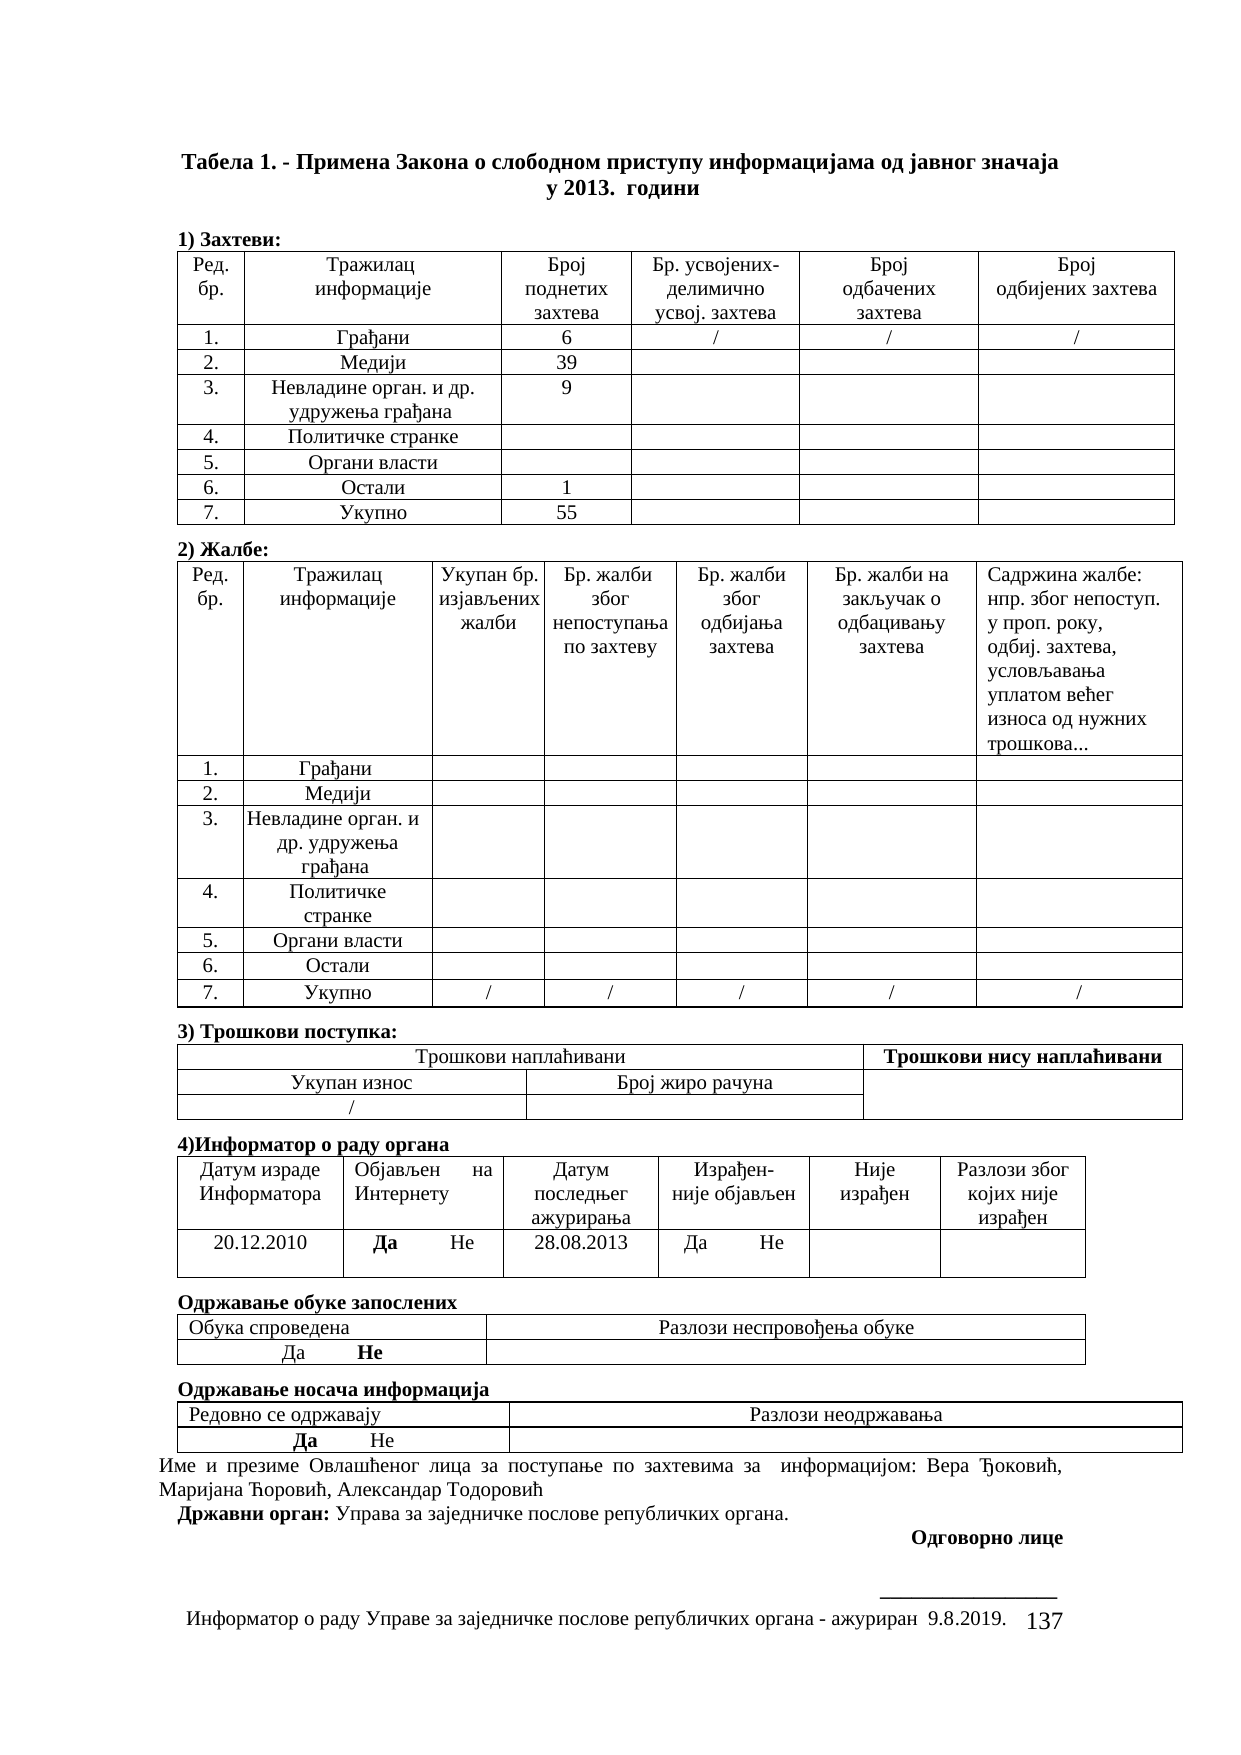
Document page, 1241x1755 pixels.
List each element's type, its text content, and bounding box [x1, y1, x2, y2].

table_cell [979, 450, 1174, 474]
table_cell [433, 953, 544, 979]
table_cell Oргани власти [244, 928, 432, 952]
text Одржавање носача информација [177, 1377, 1063, 1401]
table_cell [977, 756, 1182, 779]
table_cell [545, 756, 676, 779]
table_cell [433, 806, 544, 878]
table_cell [864, 1070, 1182, 1119]
table_cell 7. [178, 980, 243, 1006]
table_cell Грађани [245, 325, 501, 349]
table_cell [677, 928, 807, 952]
text 4)Информатор о раду органа [177, 1132, 1063, 1156]
table_cell [632, 500, 799, 524]
table_cell [808, 928, 976, 952]
table_cell 6. [178, 953, 243, 979]
table_cell [545, 806, 676, 878]
table_cell [810, 1230, 940, 1277]
table_cell [977, 781, 1182, 805]
table_cell [632, 375, 799, 423]
text Државни орган: Управа за заједничке послове републичких органа. [177, 1501, 1063, 1525]
table_header Тражилац информације [244, 562, 432, 754]
table_cell 4. [178, 879, 243, 927]
table_cell Невладине орган. и др. удружења грађана [245, 375, 501, 423]
table_header Ред. бр. [178, 562, 243, 754]
text 1) Захтеви: [177, 227, 1063, 251]
table_cell [510, 1428, 1182, 1452]
table_header Разлози због којих није израђен [941, 1157, 1085, 1229]
table_cell [433, 756, 544, 779]
table_cell [487, 1340, 1085, 1364]
table_cell Укупан износ [178, 1070, 526, 1094]
table_cell 3. [178, 375, 244, 423]
table_cell Невладине орган. и др. удружења грађана [244, 806, 432, 878]
table_cell [979, 350, 1174, 374]
table_cell 2. [178, 350, 244, 374]
table_cell [979, 500, 1174, 524]
table_cell Медији [244, 781, 432, 805]
table_cell [677, 756, 807, 779]
table_cell [545, 781, 676, 805]
table_header Датум последњег ажурирања [504, 1157, 658, 1229]
text у 2013. години [177, 174, 1063, 200]
table_cell 1 [502, 475, 631, 499]
table_cell [977, 953, 1182, 979]
table_cell [808, 756, 976, 779]
table_header Бр. жалби због одбијања захтева [677, 562, 807, 754]
table_cell 6. [178, 475, 244, 499]
table_cell 4. [178, 425, 244, 448]
text Одговорно лице [177, 1525, 1063, 1549]
text _________________ [177, 1573, 1063, 1602]
table_header Датум израде Информатора [178, 1157, 343, 1229]
table_cell / [800, 325, 978, 349]
table_cell / [632, 325, 799, 349]
table_cell [632, 425, 799, 448]
table_cell [808, 879, 976, 927]
table_cell [979, 425, 1174, 448]
table_cell / [433, 980, 544, 1006]
table_cell Грађани [244, 756, 432, 779]
table_cell [977, 879, 1182, 927]
table_cell 20.12.2010 [178, 1230, 343, 1277]
table_cell [545, 953, 676, 979]
table_cell 5. [178, 928, 243, 952]
table_cell / [808, 980, 976, 1006]
table_cell [800, 425, 978, 448]
table_cell [677, 806, 807, 878]
text 3) Трошкови поступка: [177, 1019, 1063, 1043]
table_cell [677, 781, 807, 805]
table_header Број поднетих захтева [502, 252, 631, 324]
table_cell [977, 806, 1182, 878]
table_cell / [545, 980, 676, 1006]
table_cell Да Не [178, 1340, 486, 1364]
table_cell [800, 375, 978, 423]
table_header Ред.бр. [178, 252, 244, 324]
table_cell 1. [178, 325, 244, 349]
table_cell Укупно [244, 980, 432, 1006]
table_cell Остали [244, 953, 432, 979]
table_header Редовно се одржавају [178, 1403, 509, 1426]
table_cell Да Не [344, 1230, 503, 1277]
table_header Бр. жалби на закључак о одбацивању захтева [808, 562, 976, 754]
table_cell [433, 879, 544, 927]
table_cell / [178, 1095, 526, 1119]
table_cell [800, 450, 978, 474]
table_cell [545, 879, 676, 927]
table_cell 5. [178, 450, 244, 474]
table_cell Да Не [178, 1428, 509, 1452]
table_cell Органи власти [245, 450, 501, 474]
table_cell [979, 375, 1174, 423]
table_cell [941, 1230, 1085, 1277]
table_cell [545, 928, 676, 952]
table_header Трошкови нису наплаћивани [864, 1045, 1182, 1068]
table_header Објављен на Интернету [344, 1157, 503, 1229]
table_cell / [677, 980, 807, 1006]
text Табела 1. - Примена Закона о слободном приступу информацијама од јавног значаја [177, 148, 1063, 174]
table_cell Политичке странке [244, 879, 432, 927]
table_header Није израђен [810, 1157, 940, 1229]
table_cell Политичке странке [245, 425, 501, 448]
table_cell [677, 879, 807, 927]
table_cell 7. [178, 500, 244, 524]
table_header Бр. жалби због непоступања по захтеву [545, 562, 676, 754]
text Име и презиме Овлашћеног лица за поступање по захтевима за информацијом: Вера Ђоковић, Маријана Ћоровић, Александар Тодоровић [158, 1453, 1063, 1501]
table_cell [808, 806, 976, 878]
table_cell [632, 350, 799, 374]
table_cell / [979, 325, 1174, 349]
table_header Израђен- није објављен [659, 1157, 809, 1229]
table_cell [800, 350, 978, 374]
table_cell [502, 450, 631, 474]
table_header Обука спроведена [178, 1315, 486, 1339]
table_cell Број жиро рачуна [527, 1070, 863, 1094]
table_cell 39 [502, 350, 631, 374]
table_cell 55 [502, 500, 631, 524]
table_cell [433, 781, 544, 805]
text Одржавање обуке запослених [177, 1290, 1063, 1314]
table_cell [808, 953, 976, 979]
table_cell [632, 450, 799, 474]
table_cell [800, 475, 978, 499]
table_header Разлози неодржавања [510, 1403, 1182, 1426]
table_cell Остали [245, 475, 501, 499]
table_header Тражилац информације [245, 252, 501, 324]
table_cell 3. [178, 806, 243, 878]
table_header Укупан бр. изјављених жалби [433, 562, 544, 754]
table_cell Медији [245, 350, 501, 374]
table_cell [433, 928, 544, 952]
table_cell 1. [178, 756, 243, 779]
table_cell [632, 475, 799, 499]
table_cell [979, 475, 1174, 499]
table_cell [677, 953, 807, 979]
table_cell 28.08.2013 [504, 1230, 658, 1277]
table_cell [502, 425, 631, 448]
table_header Разлози неспровођења обуке [487, 1315, 1085, 1339]
table_cell [527, 1095, 863, 1119]
table_header Број одбачених захтева [800, 252, 978, 324]
table_cell 9 [502, 375, 631, 423]
table_header Трошкови наплаћивани [178, 1045, 863, 1068]
table_cell 6 [502, 325, 631, 349]
table_cell [977, 928, 1182, 952]
table_cell [800, 500, 978, 524]
table_cell Укупно [245, 500, 501, 524]
table_cell [808, 781, 976, 805]
table_cell Да Не [659, 1230, 809, 1277]
table_header Бр. усвојених- делимично усвој. захтева [632, 252, 799, 324]
table_header Садржина жалбе: нпр. због непоступ. у проп. року, одбиј. захтева, условљавања уплатом већег износа од нужних трошкова... [977, 562, 1182, 754]
table_header Број одбијених захтева [979, 252, 1174, 324]
table_cell / [977, 980, 1182, 1006]
table_cell 2. [178, 781, 243, 805]
text 2) Жалбе: [177, 537, 1063, 561]
